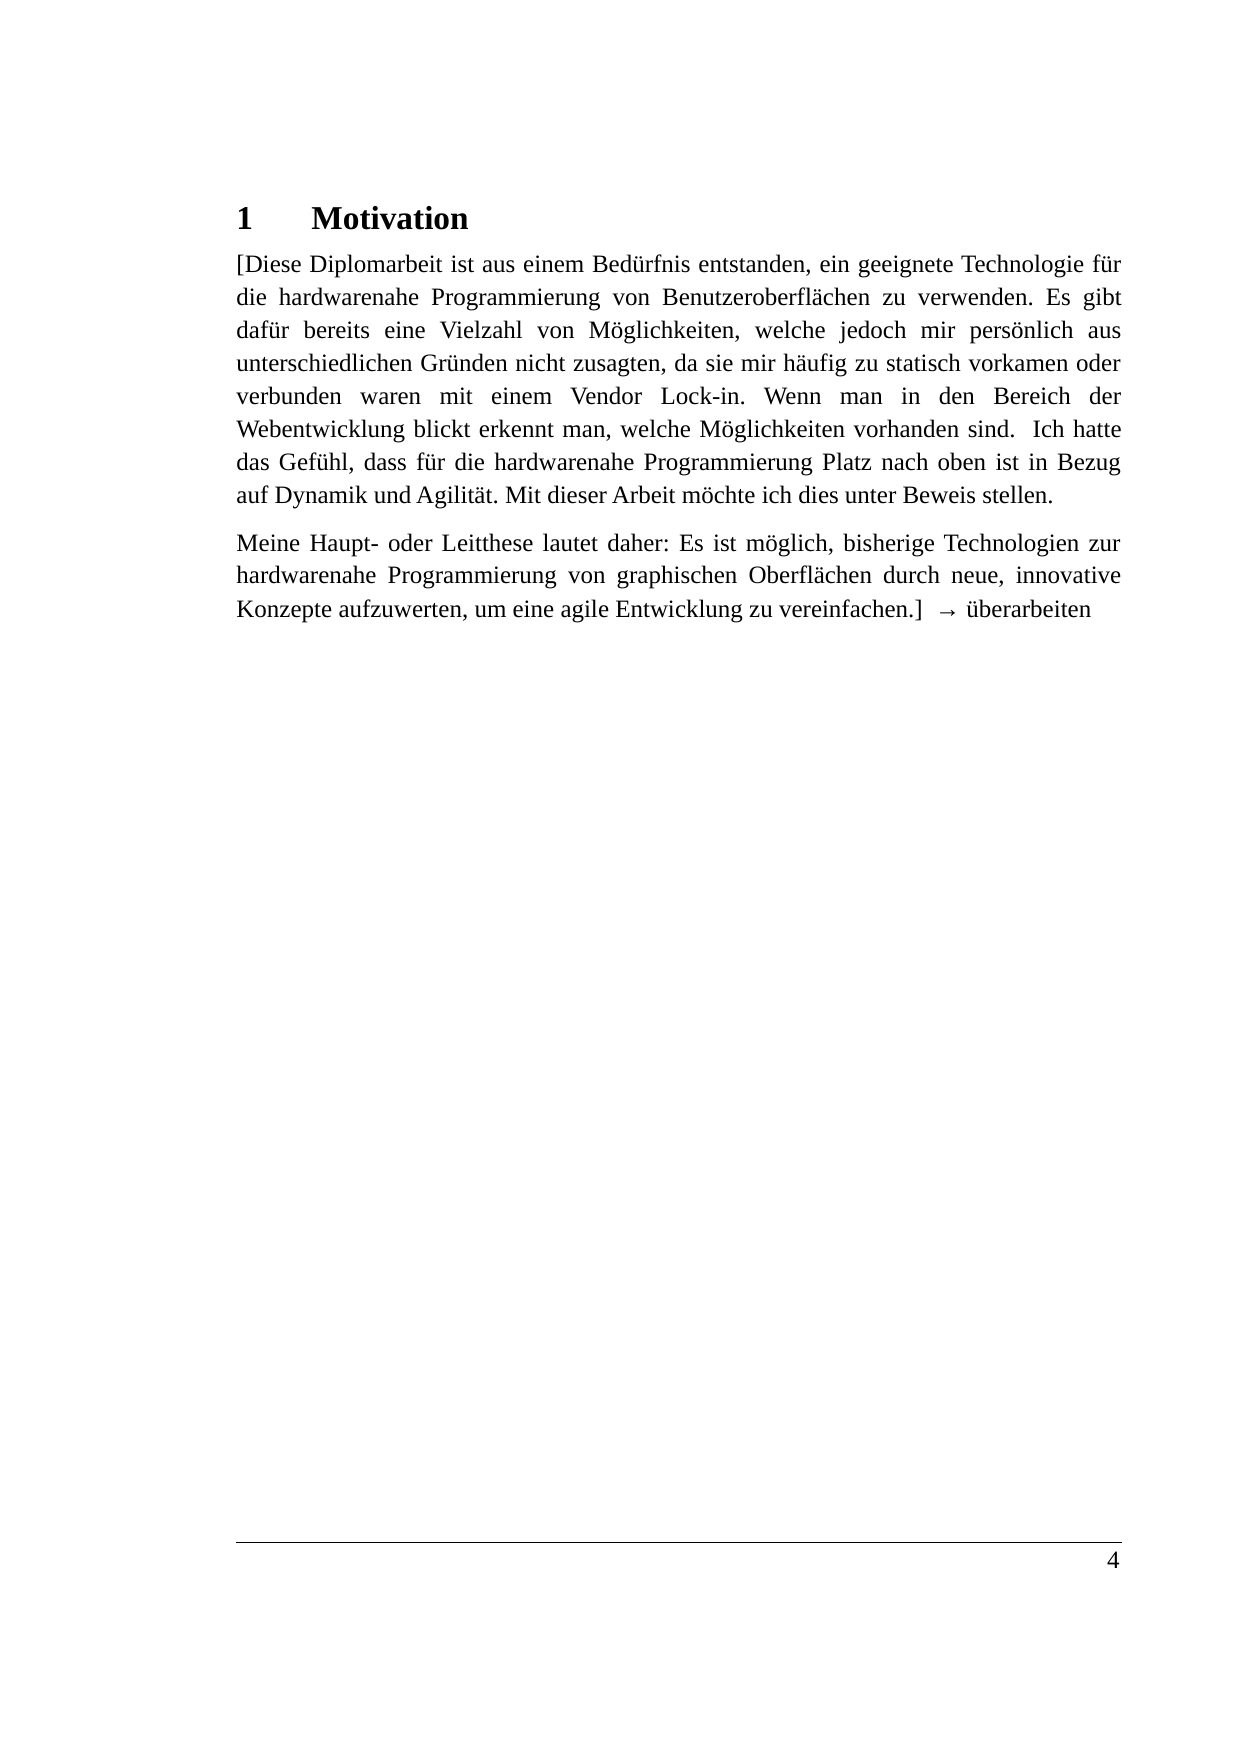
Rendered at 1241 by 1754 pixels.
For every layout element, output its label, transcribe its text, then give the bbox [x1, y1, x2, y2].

text [Diese Diplomarbeit ist aus einem Bedürfnis entstanden, ein geeignete Technologie für die hardwarenahe Programmierung von Benutzeroberflächen zu verwenden. Es gibt dafür bereits eine Vielzahl von Möglichkeiten, welche jedoch mir persönlich aus unterschiedlichen Gründen nicht zusagten, da sie mir häufig zu statisch vorkamen oder verbunden waren mit einem Vendor Lock-in. Wenn man in den Bereich der Webentwicklung blickt erkennt man, welche Möglichkeiten vorhanden sind. Ich hatte das Gefühl, dass für die hardwarenahe Programmierung Platz nach oben ist in Bezug auf Dynamik und Agilität. Mit dieser Arbeit möchte ich dies unter Beweis stellen. [236, 249, 1122, 509]
subtitle Motivation [236, 198, 1122, 236]
text Meine Haupt- oder Leitthese lautet daher: Es ist möglich, bisherige Technologien zur hardwarenahe Programmierung von graphischen Oberflächen durch neue, innovative Konzepte aufzuwerten, um eine agile Entwicklung zu vereinfachen.] → überarbeiten [236, 528, 1122, 622]
